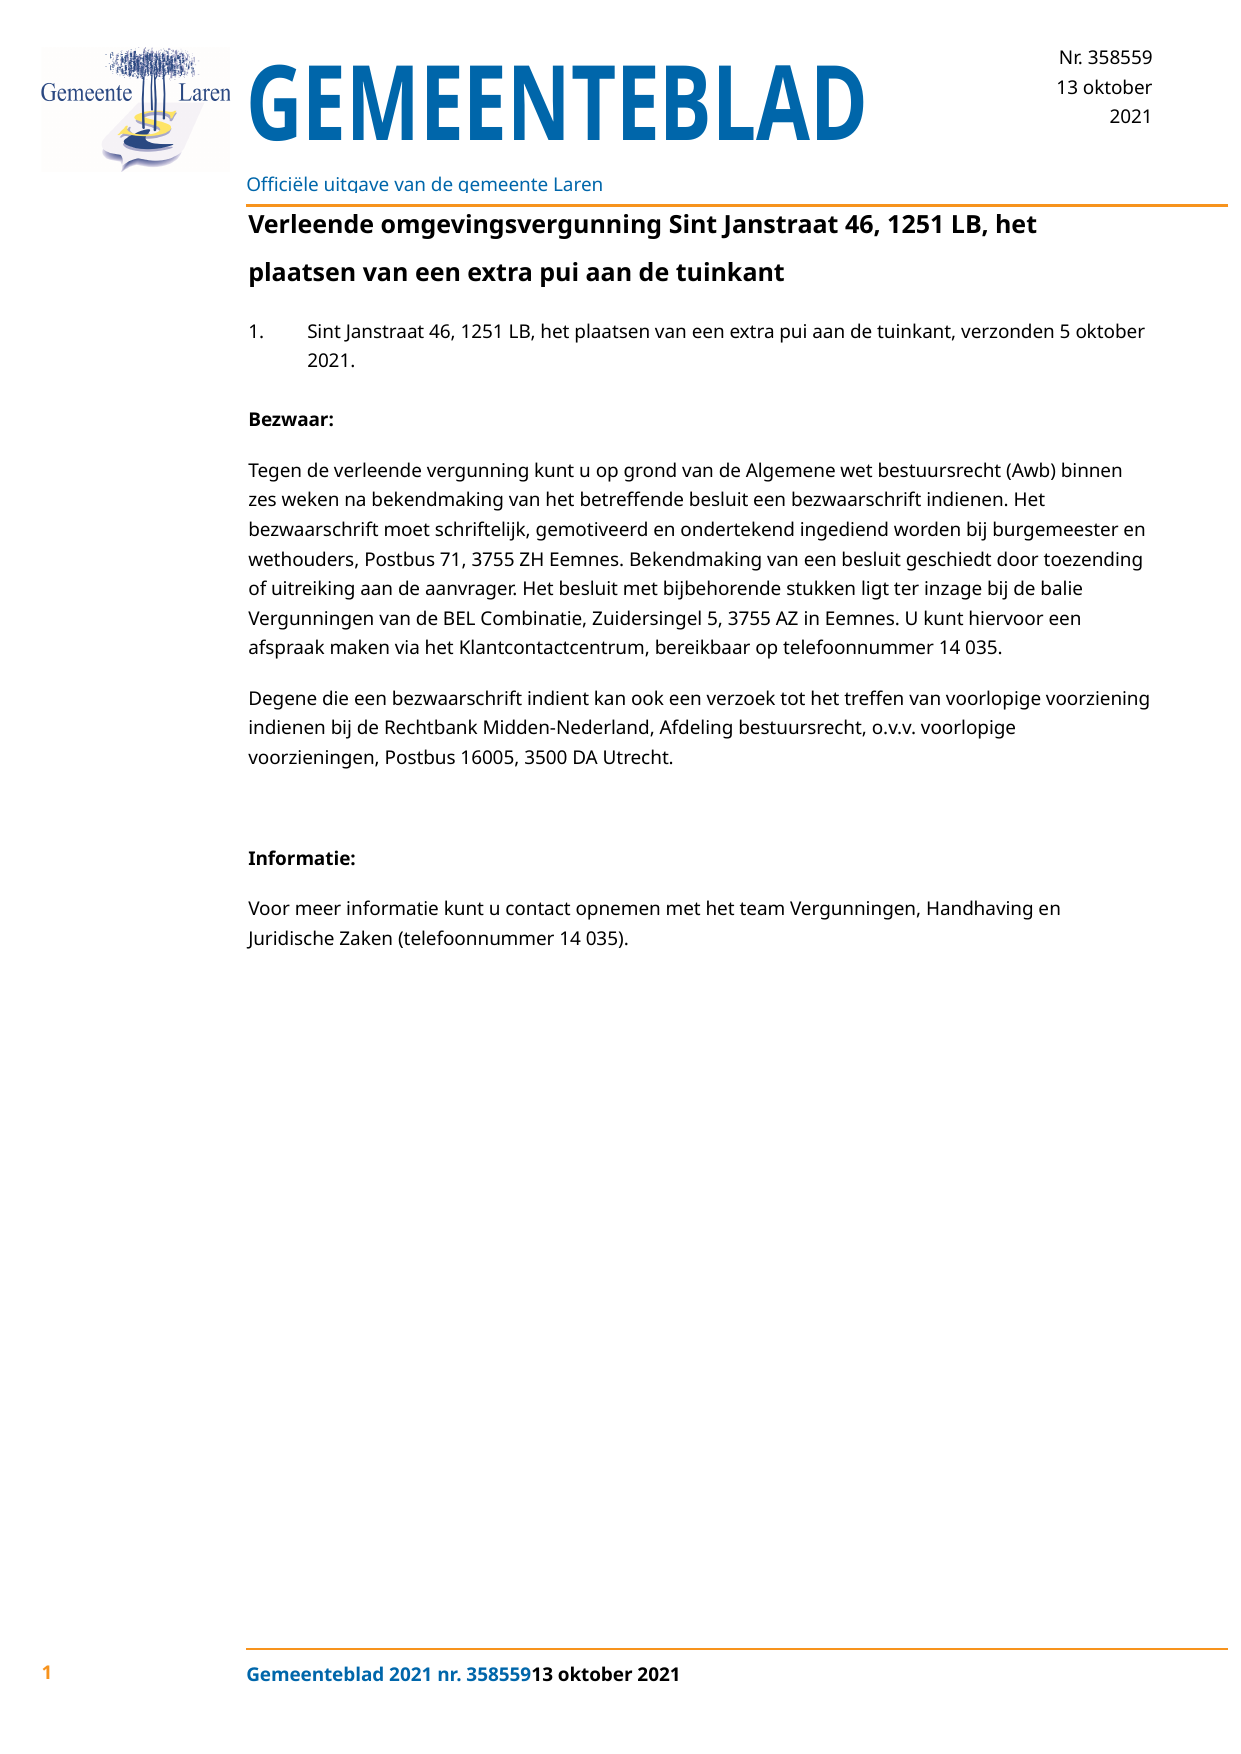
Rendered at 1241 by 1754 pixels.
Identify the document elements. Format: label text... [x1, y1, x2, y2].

text Informatie: [248, 845, 1152, 871]
picture [41, 47, 231, 172]
text Bezwaar: [248, 407, 1152, 432]
text Tegen de verleende vergunning kunt u op grond van de Algemene wet bestuursrecht (Awb) binnen zes weken na bekendmaking van het betreffende besluit een bezwaarschrift indienen. Het bezwaarschrift moet schriftelijk, gemotiveerd en ondertekend ingediend worden bij burgemeester en wethouders, Postbus 71, 3755 ZH Eemnes. Bekendmaking van een besluit geschiedt door toezending of uitreiking aan de aanvrager. Het besluit met bijbehorende stukken ligt ter inzage bij de balie Vergunningen van de BEL Combinatie, Zuidersingel 5, 3755 AZ in Eemnes. U kunt hiervoor een afspraak maken via het Klantcontactcentrum, bereikbaar op telefoonnummer 14 035. [248, 457, 1152, 660]
list Sint Janstraat 46, 1251 LB, het plaatsen van een extra pui aan de tuinkant, verzonden 5 oktober 2021. [248, 318, 1152, 373]
text Voor meer informatie kunt u contact opnemen met het team Vergunningen, Handhaving en Juridische Zaken (telefoonnummer 14 035). [248, 895, 1152, 951]
text Verleende omgevingsvergunning Sint Janstraat 46, 1251 LB, het plaatsen van een extra pui aan de tuinkant [248, 207, 1152, 288]
text Degene die een bezwaarschrift indient kan ook een verzoek tot het treffen van voorlopige voorziening indienen bij de Rechtbank Midden-Nederland, Afdeling bestuursrecht, o.v.v. voorlopige voorzieningen, Postbus 16005, 3500 DA Utrecht. [248, 685, 1152, 770]
